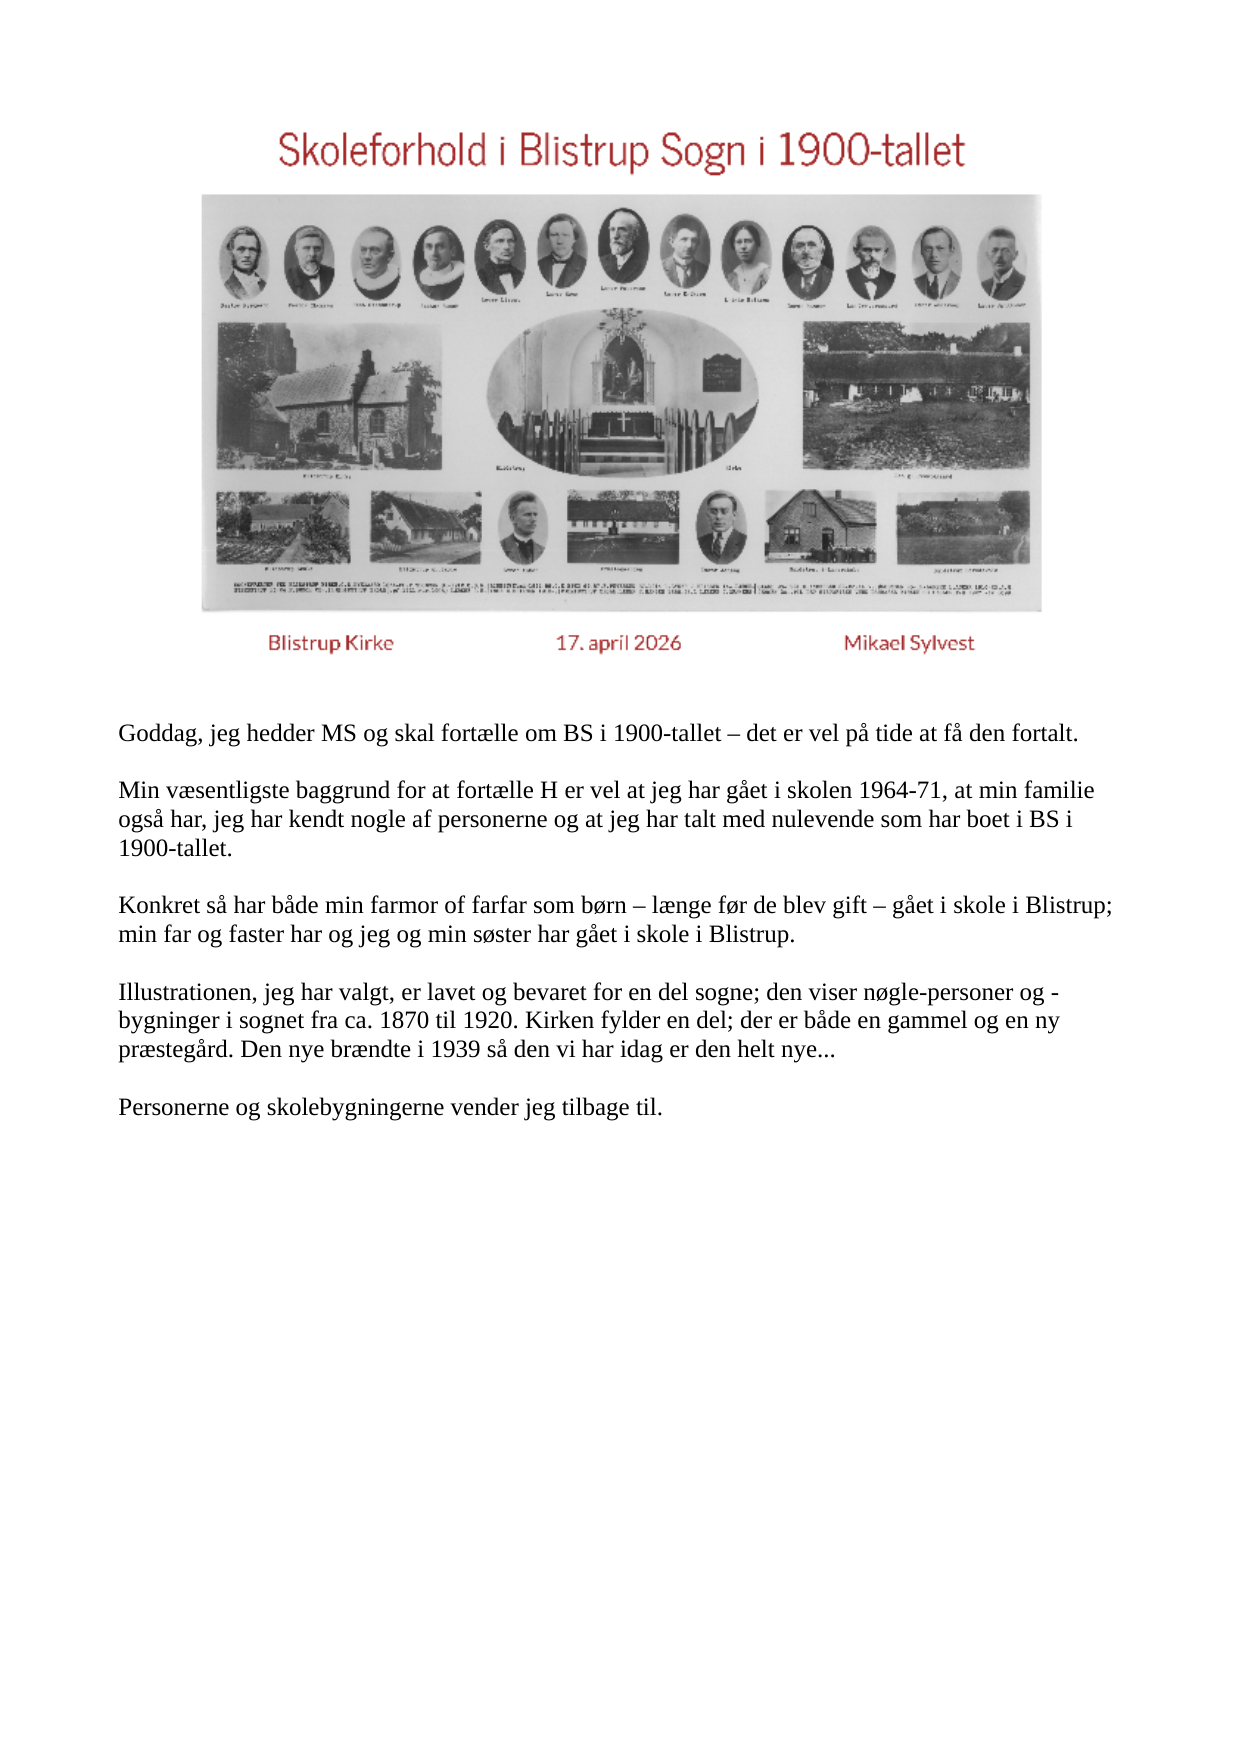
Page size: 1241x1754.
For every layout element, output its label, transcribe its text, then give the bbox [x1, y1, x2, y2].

text Min væsentligste baggrund for at fortælle H er vel at jeg har gået i skolen 1964-71, at min familie også har, jeg har kendt nogle af personerne og at jeg har talt med nulevende som har boet i BS i 1900-tallet. [118, 776, 1122, 862]
text Konkret så har både min farmor of farfar som børn – længe før de blev gift – gået i skole i Blistrup; [118, 891, 1122, 919]
text Personerne og skolebygningerne vender jeg tilbage til. [118, 1092, 1122, 1121]
text Illustrationen, jeg har valgt, er lavet og bevaret for en del sogne; den viser nøgle-personer og -bygninger i sognet fra ca. 1870 til 1920. Kirken fylder en del; der er både en gammel og en ny præstegård. Den nye brændte i 1939 så den vi har idag er den helt nye... [118, 977, 1122, 1063]
text Goddag, jeg hedder MS og skal fortælle om BS i 1900-tallet – det er vel på tide at få den fortalt. [118, 690, 1122, 747]
text min far og faster har og jeg og min søster har gået i skole i Blistrup. [118, 919, 1122, 948]
picture [118, 118, 1123, 690]
